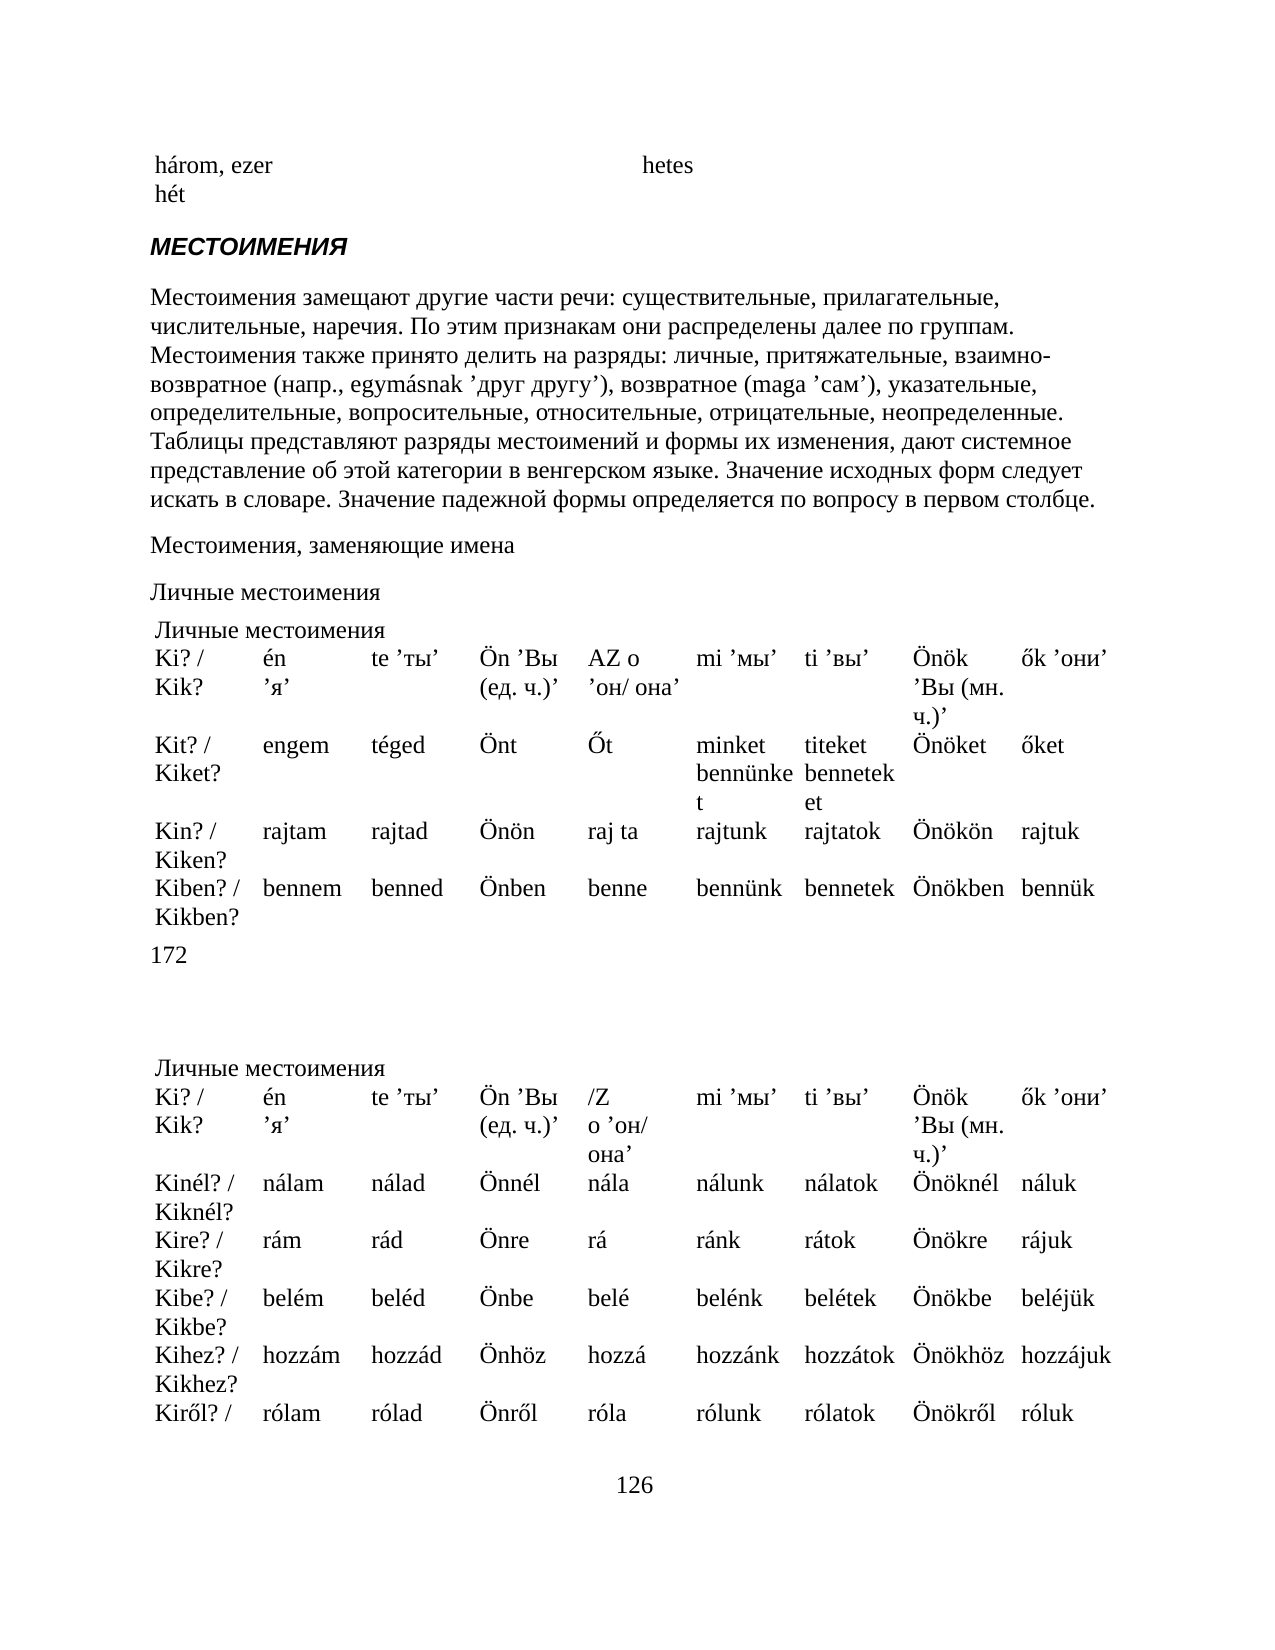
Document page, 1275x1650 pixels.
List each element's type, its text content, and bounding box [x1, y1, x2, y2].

text Местоимения замещают другие части речи: существительные, прилагательные, числительные, наречия. По этим признакам они распределены далее по группам. Местоимения также принято делить на разряды: личные, притяжательные, взаимно-возвратное (напр., egymásnak ’друг другу’), возвратное (maga ’сам’), указательные, определительные, вопросительные, относительные, отрицательные, неопределенные. Таблицы представляют разряды местоимений и формы их изменения, дают системное представление об этой категории в венгерском языке. Значение исходных форм следует искать в словаре. Значение падежной формы определяется по вопросу в первом столбце. [150, 282, 1125, 512]
table_cell te ’ты’ [367, 1082, 475, 1168]
table_cell AZ о ’он/ она’ [583, 644, 692, 730]
table_cell rajtam [258, 816, 367, 873]
table_cell ránk [692, 1226, 800, 1283]
table_cell rólunk [692, 1398, 800, 1427]
table_cell Önökre [908, 1226, 1017, 1283]
table_cell nála [583, 1168, 692, 1226]
table_cell belé [583, 1283, 692, 1341]
table_header Личные местоимения [150, 615, 1125, 643]
table_cell Önökbe [908, 1283, 1017, 1341]
table_cell téged [367, 730, 475, 816]
table_cell ti ’вы’ [800, 644, 908, 730]
table_cell nálatok [800, 1168, 908, 1226]
table_cell Önökben [908, 874, 1017, 931]
table_cell bennem [258, 874, 367, 931]
table_cell Kit? / Kiket? [150, 730, 258, 816]
table_cell beléjük [1017, 1283, 1125, 1341]
table_cell bennetek [800, 874, 908, 931]
table_cell Őt [583, 730, 692, 816]
table_cell Önökről [908, 1398, 1017, 1427]
table_cell engem [258, 730, 367, 816]
table_cell rajtunk [692, 816, 800, 873]
table_cell Ön ’Вы (ед. ч.)’ [475, 644, 583, 730]
table_cell Ki? / Kik? [150, 644, 258, 730]
table_cell hozzá [583, 1341, 692, 1398]
table_cell Önt [475, 730, 583, 816]
table_cell rajtuk [1017, 816, 1125, 873]
text Личные местоимения [150, 577, 1125, 606]
table_cell beléd [367, 1283, 475, 1341]
table_cell Önnél [475, 1168, 583, 1226]
table_cell rajtad [367, 816, 475, 873]
table_cell én ’я’ [258, 1082, 367, 1168]
table_cell rólad [367, 1398, 475, 1427]
table_cell Önök ’Вы (мн. ч.)’ [908, 1082, 1017, 1168]
table_cell Önhöz [475, 1341, 583, 1398]
table_cell én ’я’ [258, 644, 367, 730]
table_cell hozzád [367, 1341, 475, 1398]
table_cell rólatok [800, 1398, 908, 1427]
table_cell rólam [258, 1398, 367, 1427]
table_cell hozzátok [800, 1341, 908, 1398]
table_cell hozzánk [692, 1341, 800, 1398]
table_cell rajtatok [800, 816, 908, 873]
table_cell benne [583, 874, 692, 931]
table_cell három, ezer hét [150, 150, 637, 207]
table_cell Kinél? / Kiknél? [150, 1168, 258, 1226]
table_cell nálam [258, 1168, 367, 1226]
table_cell Önön [475, 816, 583, 873]
table_cell Önökhöz [908, 1341, 1017, 1398]
table_cell rájuk [1017, 1226, 1125, 1283]
subtitle МЕСТОИМЕНИЯ [150, 232, 1125, 261]
table_cell Önre [475, 1226, 583, 1283]
table_cell benned [367, 874, 475, 931]
table_cell Önben [475, 874, 583, 931]
table_cell ők ’они’ [1017, 644, 1125, 730]
text 172 [150, 940, 1125, 969]
table_cell mi ’мы’ [692, 1082, 800, 1168]
table_cell Önök ’Вы (мн. ч.)’ [908, 644, 1017, 730]
table_cell rád [367, 1226, 475, 1283]
table_cell titeket benneteket [800, 730, 908, 816]
table_cell Kihez? / Kikhez? [150, 1341, 258, 1398]
table_cell Önökön [908, 816, 1017, 873]
table_cell Kire? / Kikre? [150, 1226, 258, 1283]
table_cell te ’ты’ [367, 644, 475, 730]
table_cell /Z о ’он/ она’ [583, 1082, 692, 1168]
table_cell náluk [1017, 1168, 1125, 1226]
table_cell ők ’они’ [1017, 1082, 1125, 1168]
table_cell ti ’вы’ [800, 1082, 908, 1168]
table_cell bennünk [692, 874, 800, 931]
table_cell Önbe [475, 1283, 583, 1341]
table_cell Kibe? / Kikbe? [150, 1283, 258, 1341]
table_cell Önről [475, 1398, 583, 1427]
table_cell raj ta [583, 816, 692, 873]
table_cell Önöknél [908, 1168, 1017, 1226]
table_cell rám [258, 1226, 367, 1283]
table_cell bennük [1017, 874, 1125, 931]
text Местоимения, заменяющие имена [150, 530, 1125, 559]
table_header Личные местоимения [150, 1053, 1125, 1082]
table_cell rátok [800, 1226, 908, 1283]
table_cell hetes [638, 150, 1125, 207]
table_cell Önöket [908, 730, 1017, 816]
table_cell róla [583, 1398, 692, 1427]
table_cell minket bennünket [692, 730, 800, 816]
table_cell mi ’мы’ [692, 644, 800, 730]
table_cell Kin? / Kiken? [150, 816, 258, 873]
table_cell nálad [367, 1168, 475, 1226]
table_cell belénk [692, 1283, 800, 1341]
table_cell hozzájuk [1017, 1341, 1125, 1398]
table_cell Ki? / Kik? [150, 1082, 258, 1168]
table_cell belém [258, 1283, 367, 1341]
table_cell hozzám [258, 1341, 367, 1398]
table_cell belétek [800, 1283, 908, 1341]
table_cell Kiben? / Kikben? [150, 874, 258, 931]
table_cell róluk [1017, 1398, 1125, 1427]
table_cell nálunk [692, 1168, 800, 1226]
table_cell Ön ’Вы (ед. ч.)’ [475, 1082, 583, 1168]
table_cell Kiről? / [150, 1398, 258, 1427]
table_cell őket [1017, 730, 1125, 816]
table_cell rá [583, 1226, 692, 1283]
